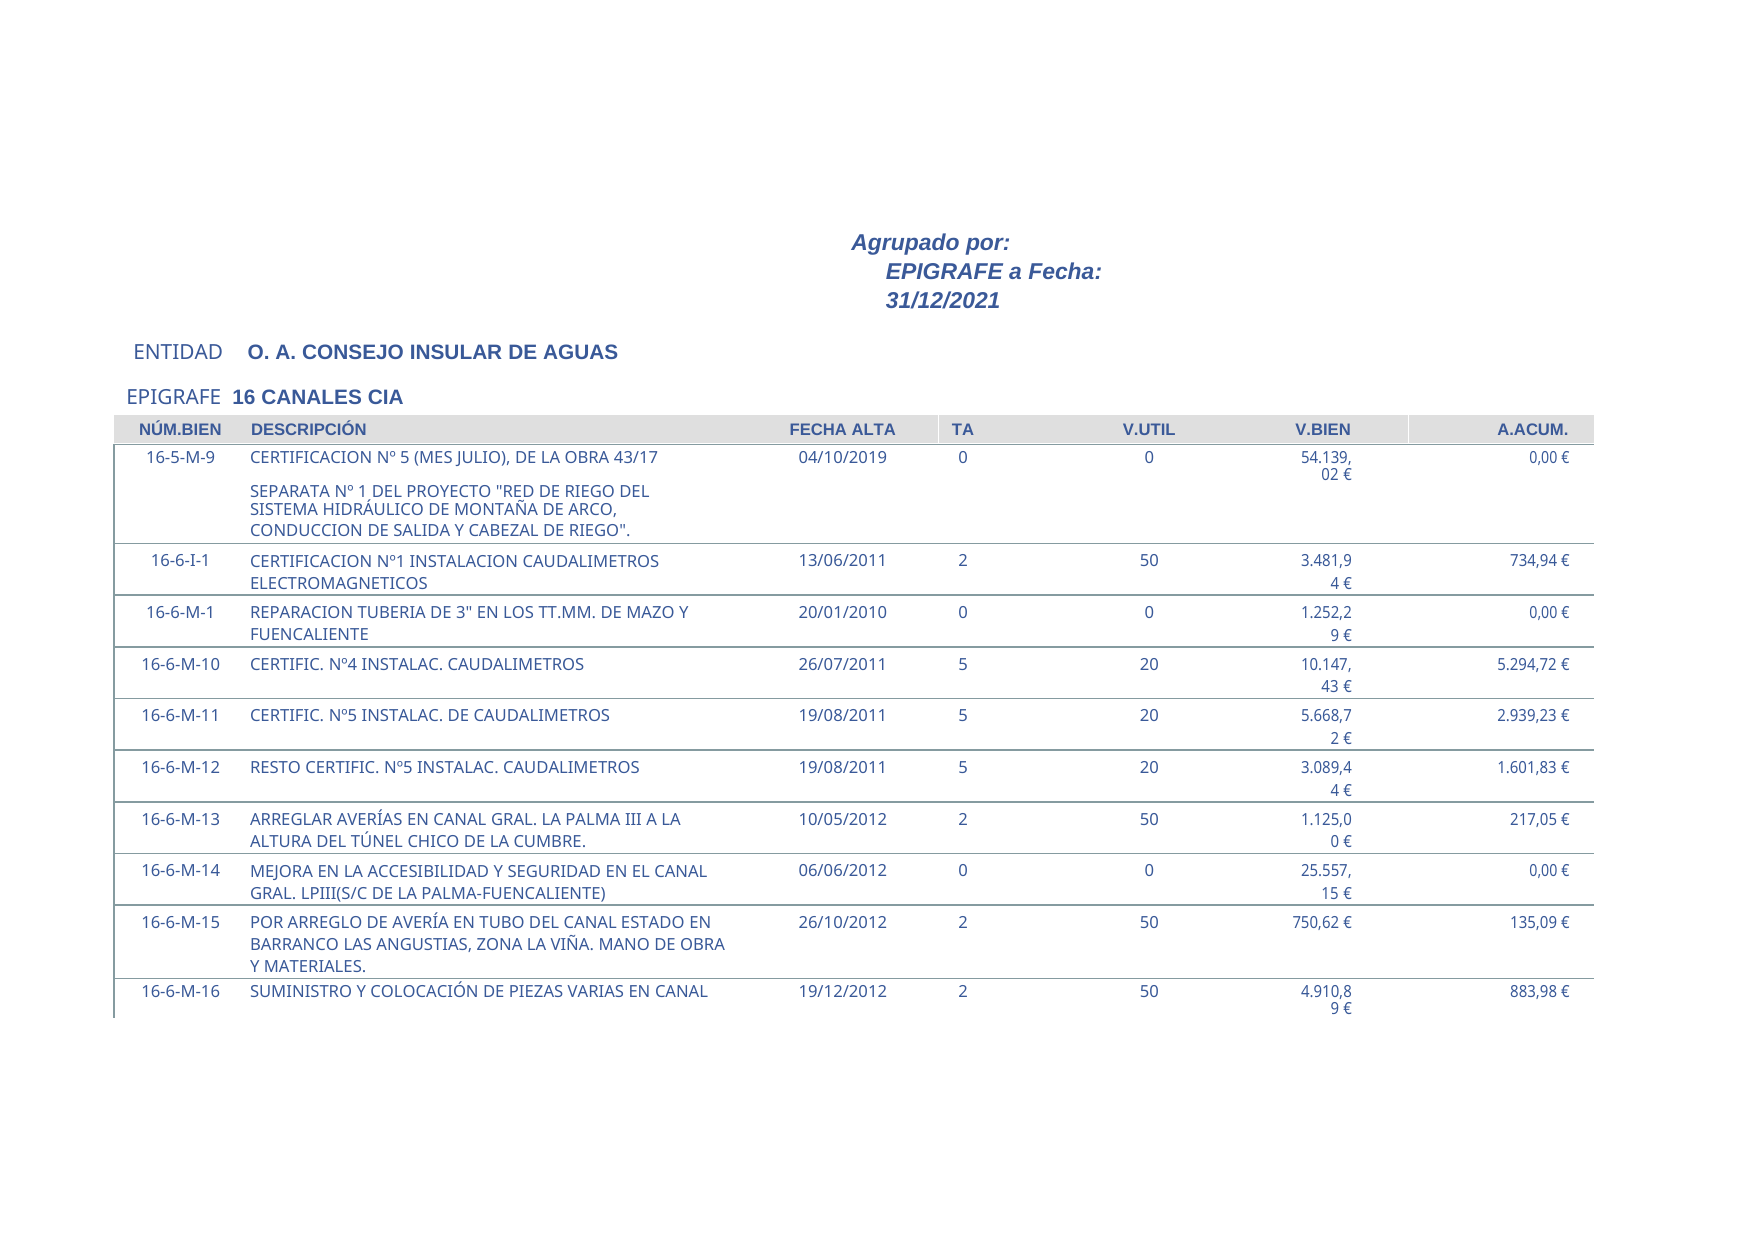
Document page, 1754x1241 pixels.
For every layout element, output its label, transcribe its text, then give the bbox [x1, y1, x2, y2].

table_cell [115, 503, 235, 521]
table_cell 0,00 € [1409, 854, 1594, 904]
table_header A.ACUM. [1409, 415, 1594, 443]
table_cell [1039, 521, 1292, 543]
table_cell [1409, 484, 1594, 502]
table_cell 16-6-M-1 [115, 596, 235, 646]
table_cell 5.668,72 € [1292, 699, 1408, 749]
table_cell 1.252,29 € [1292, 596, 1408, 646]
table_header V.BIEN [1292, 415, 1408, 443]
table_cell REPARACION TUBERIA DE 3" EN LOS TT.MM. DE MAZO Y FUENCALIENTE [235, 596, 746, 646]
table_cell 1.601,83 € [1409, 751, 1594, 801]
table_cell 0 [1039, 445, 1292, 484]
table_cell 10/05/2012 [746, 803, 938, 853]
table_cell 217,05 € [1409, 803, 1594, 853]
table_cell [1292, 503, 1408, 521]
table_cell [1292, 521, 1408, 543]
table_cell CERTIFICACION Nº 5 (MES JULIO), DE LA OBRA 43/17 [235, 445, 746, 484]
table_header NÚM.BIEN [114, 415, 235, 443]
table_cell 2 [939, 979, 1039, 1018]
table_cell 16-6-M-12 [115, 751, 235, 801]
table_cell [939, 484, 1039, 502]
table_cell 0,00 € [1409, 445, 1594, 484]
table_cell 20 [1039, 751, 1292, 801]
table_cell [1039, 484, 1292, 502]
table_cell [1409, 503, 1594, 521]
table_cell 135,09 € [1409, 906, 1594, 977]
table_cell CERTIFICACION Nº1 INSTALACION CAUDALIMETROS ELECTROMAGNETICOS [235, 544, 746, 594]
table_cell 16-5-M-9 [115, 445, 235, 484]
table_header V.UTIL [1039, 415, 1292, 443]
table_cell CONDUCCION DE SALIDA Y CABEZAL DE RIEGO". [235, 521, 746, 543]
table_cell 20 [1039, 648, 1292, 698]
table_cell RESTO CERTIFIC. Nº5 INSTALAC. CAUDALIMETROS [235, 751, 746, 801]
table_cell 734,94 € [1409, 544, 1594, 594]
table_cell POR ARREGLO DE AVERÍA EN TUBO DEL CANAL ESTADO EN BARRANCO LAS ANGUSTIAS, ZONA LA VIÑA. MANO DE OBRA Y MATERIALES. [235, 906, 746, 977]
table_cell 2.939,23 € [1409, 699, 1594, 749]
table_cell 10.147,43 € [1292, 648, 1408, 698]
table_cell 0 [1039, 854, 1292, 904]
table_cell 0 [939, 445, 1039, 484]
table_cell [939, 521, 1039, 543]
table_cell 0 [939, 596, 1039, 646]
table_cell 26/10/2012 [746, 906, 938, 977]
table_cell [1039, 503, 1292, 521]
table_cell 2 [939, 906, 1039, 977]
table_cell 3.481,94 € [1292, 544, 1408, 594]
table_header FECHA ALTA [746, 415, 938, 443]
table_cell CERTIFIC. Nº5 INSTALAC. DE CAUDALIMETROS [235, 699, 746, 749]
table_cell 20 [1039, 699, 1292, 749]
table_cell 16-6-M-10 [115, 648, 235, 698]
table_cell 1.125,00 € [1292, 803, 1408, 853]
table_cell SUMINISTRO Y COLOCACIÓN DE PIEZAS VARIAS EN CANAL [235, 979, 746, 1018]
text EPIGRAFE 16 CANALES CIA [126, 382, 1606, 411]
table_cell 54.139,02 € [1292, 445, 1408, 484]
table_cell [746, 503, 938, 521]
table_cell 16-6-M-14 [115, 854, 235, 904]
table_cell 04/10/2019 [746, 445, 938, 484]
table_cell SEPARATA Nº 1 DEL PROYECTO "RED DE RIEGO DEL [235, 484, 746, 502]
table_cell 16-6-I-1 [115, 544, 235, 594]
table_cell SISTEMA HIDRÁULICO DE MONTAÑA DE ARCO, [235, 503, 746, 521]
table_cell 5.294,72 € [1409, 648, 1594, 698]
table_cell ARREGLAR AVERÍAS EN CANAL GRAL. LA PALMA III A LA ALTURA DEL TÚNEL CHICO DE LA CUMBRE. [235, 803, 746, 853]
table_cell 19/08/2011 [746, 699, 938, 749]
table_cell 50 [1039, 803, 1292, 853]
table_cell [115, 521, 235, 543]
text ENTIDAD O. A. CONSEJO INSULAR DE AGUAS [133, 337, 1606, 365]
table_cell 4.910,89 € [1292, 979, 1408, 1018]
table_header DESCRIPCIÓN [235, 415, 746, 443]
table_cell 19/08/2011 [746, 751, 938, 801]
table_cell 26/07/2011 [746, 648, 938, 698]
table_cell [1409, 521, 1594, 543]
table_cell 3.089,44 € [1292, 751, 1408, 801]
table_cell 16-6-M-13 [115, 803, 235, 853]
table_cell 16-6-M-16 [115, 979, 235, 1018]
table_cell 13/06/2011 [746, 544, 938, 594]
table_cell CERTIFIC. Nº4 INSTALAC. CAUDALIMETROS [235, 648, 746, 698]
table_header TA [939, 415, 1039, 443]
table_cell [115, 484, 235, 502]
table_cell 16-6-M-15 [115, 906, 235, 977]
table_cell MEJORA EN LA ACCESIBILIDAD Y SEGURIDAD EN EL CANAL GRAL. LPIII(S/C DE LA PALMA-FUENCALIENTE) [235, 854, 746, 904]
table_cell 50 [1039, 544, 1292, 594]
table_cell [746, 521, 938, 543]
table_cell 19/12/2012 [746, 979, 938, 1018]
table_cell 16-6-M-11 [115, 699, 235, 749]
table_cell [939, 503, 1039, 521]
table_cell 0 [939, 854, 1039, 904]
table_cell 5 [939, 699, 1039, 749]
table_cell 25.557,15 € [1292, 854, 1408, 904]
table_cell 50 [1039, 979, 1292, 1018]
table_cell 20/01/2010 [746, 596, 938, 646]
table_cell 2 [939, 544, 1039, 594]
table_cell 5 [939, 648, 1039, 698]
table_cell 0 [1039, 596, 1292, 646]
table_cell 06/06/2012 [746, 854, 938, 904]
text Agrupado por: EPIGRAFE a Fecha: 31/12/2021 [851, 228, 1134, 314]
table_cell [1292, 484, 1408, 502]
table_cell 750,62 € [1292, 906, 1408, 977]
table_cell 50 [1039, 906, 1292, 977]
table_cell 5 [939, 751, 1039, 801]
table_cell [746, 484, 938, 502]
table_cell 0,00 € [1409, 596, 1594, 646]
table_cell 2 [939, 803, 1039, 853]
table_cell 883,98 € [1409, 979, 1594, 1018]
